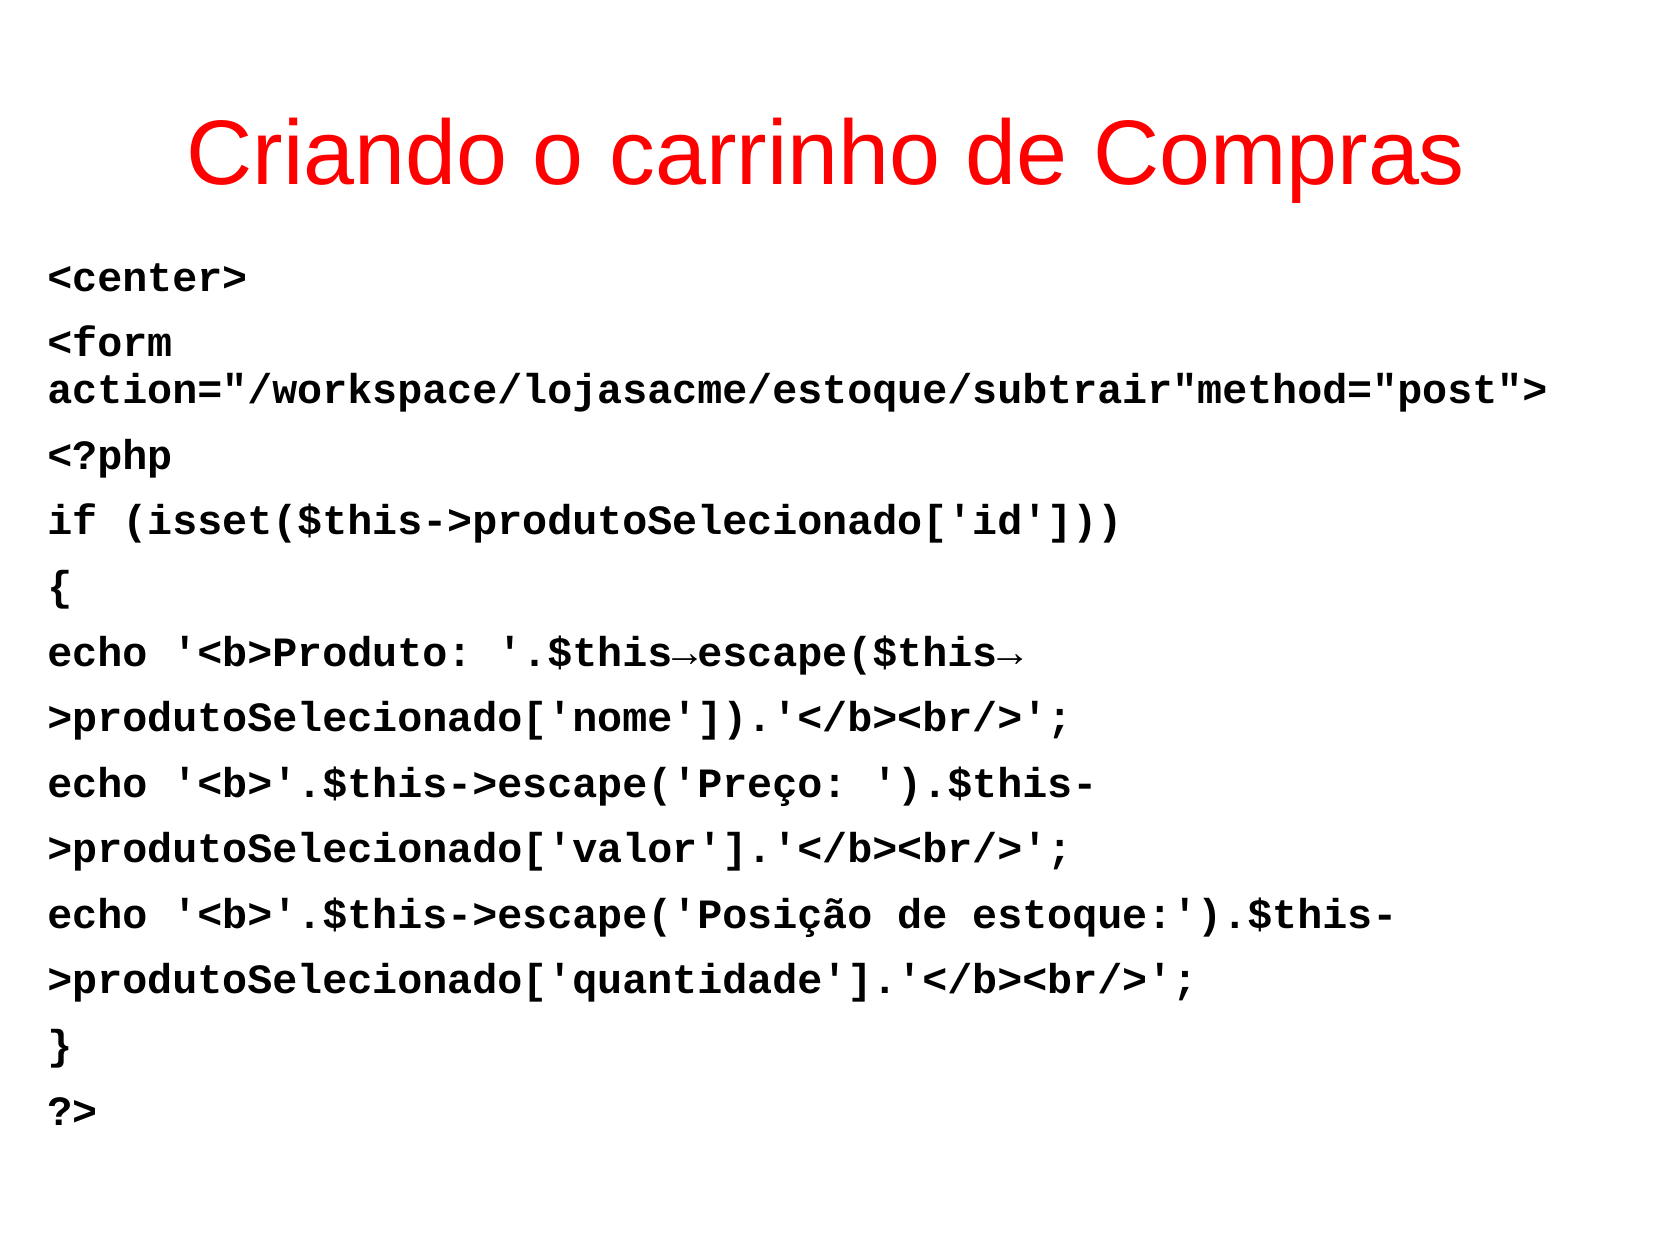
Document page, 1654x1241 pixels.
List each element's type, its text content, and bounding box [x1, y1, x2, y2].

list <center> <form action="/workspace/lojasacme/estoque/subtrair"method="post"> <?php if (isset($this->produtoSelecionado['id'])) { echo '<b>Produto: '.$this→escape($this→ >produtoSelecionado['nome']).'</b><br/>'; echo '<b>'.$this->escape('Preço: ').$this- >produtoSelecionado['valor'].'</b><br/>'; echo '<b>'.$this->escape('Posição de estoque:').$this- >produtoSelecionado['quantidade'].'</b><br/>'; } ?> [47, 256, 1607, 1229]
title Criando o carrinho de Compras [82, 49, 1571, 256]
